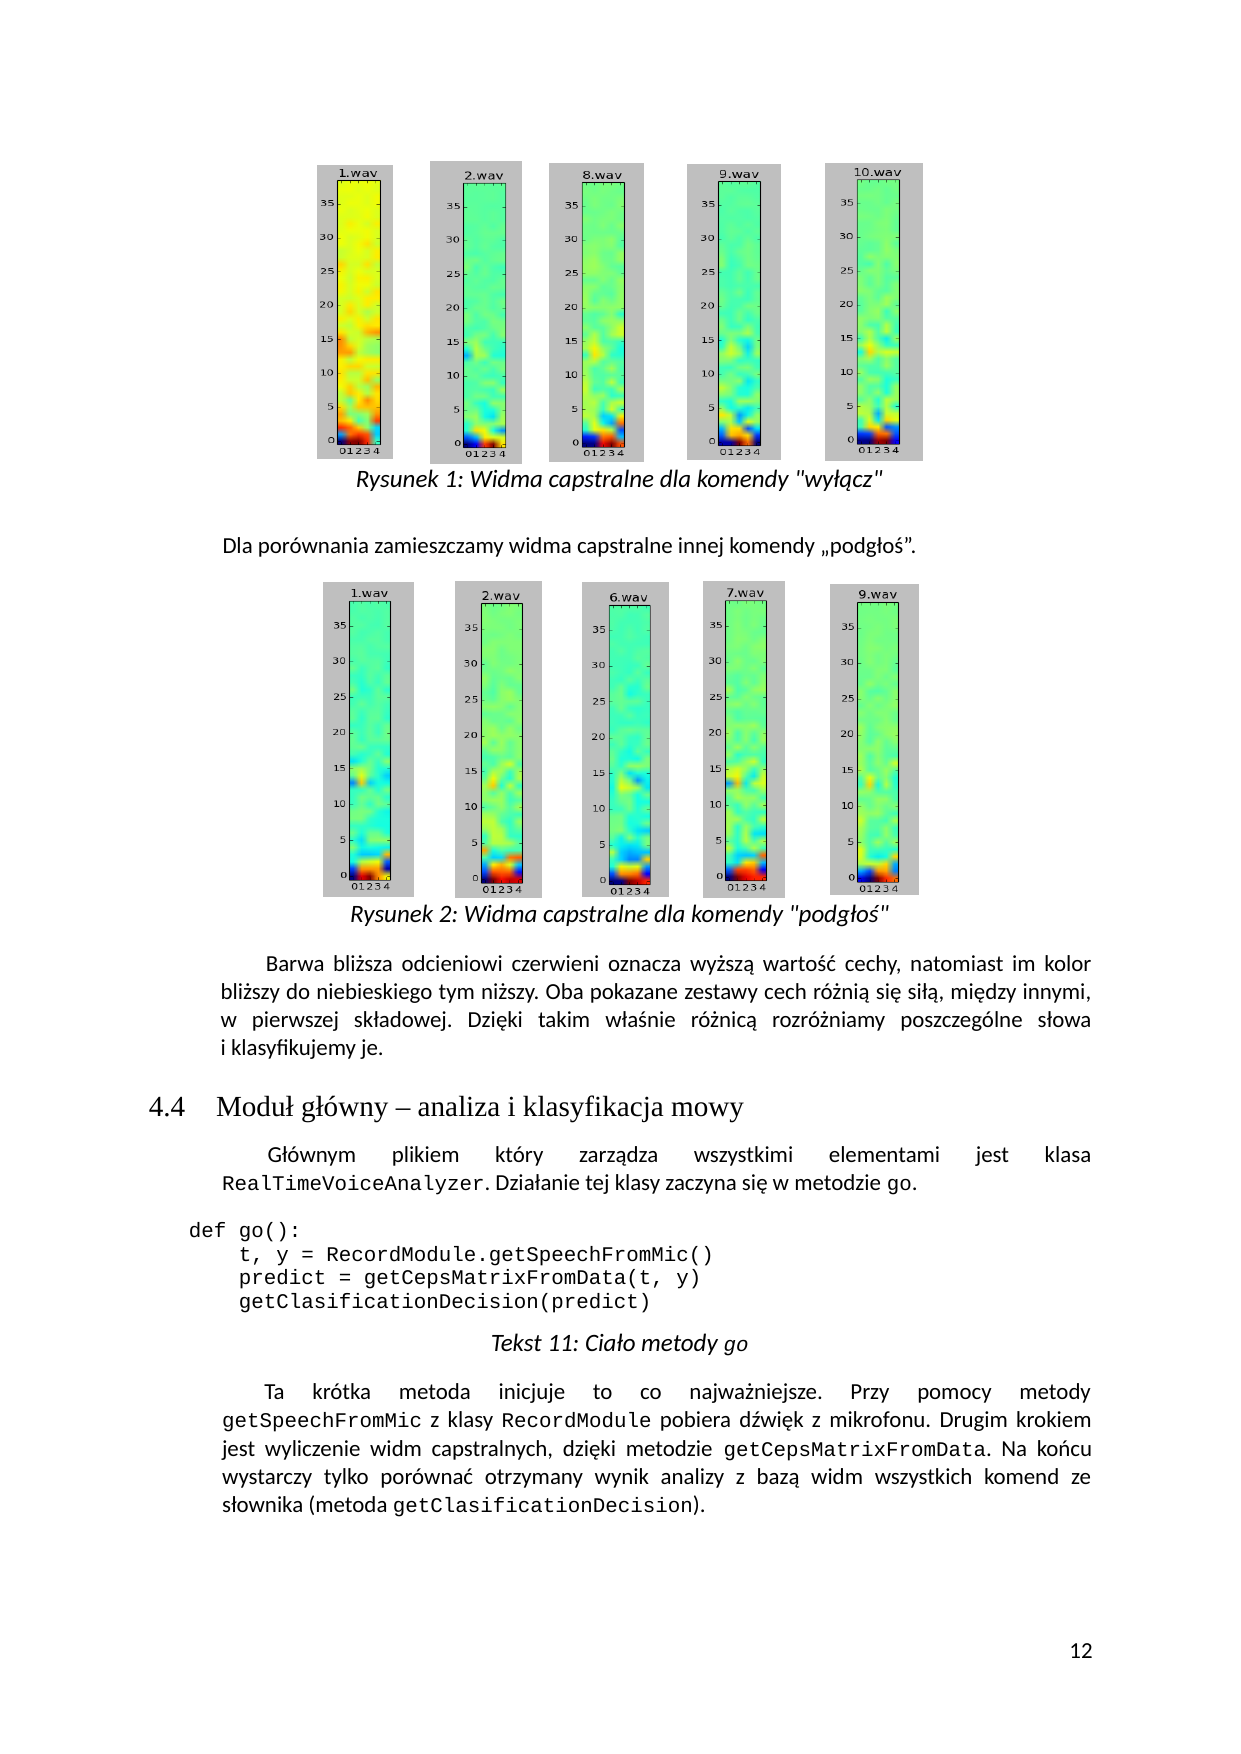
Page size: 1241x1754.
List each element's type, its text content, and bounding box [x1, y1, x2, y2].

picture [430, 161, 522, 464]
picture [549, 163, 644, 462]
text getClasificationDecision(predict) [189, 1291, 1052, 1314]
text t, y = RecordModule.getSpeechFromMic() [189, 1243, 1052, 1267]
picture [323, 582, 414, 897]
text Ta krótka metoda inicjuje to co najważniejsze. Przy pomocy metody getSpeechFromMic z klasy RecordModule pobiera dźwięk z mikrofonu. Drugim krokiem jest wyliczenie widm capstralnych, dzięki metodzie getCepsMatrixFromData. Na końcu wystarczy tylko porównać otrzymany wynik analizy z bazą widm wszystkich komend ze słownika (metoda getClasificationDecision). [189, 1208, 1092, 1519]
picture [455, 581, 542, 898]
text Tekst 11: Ciało metody go [189, 1327, 1052, 1357]
picture [317, 165, 393, 459]
picture [703, 581, 785, 898]
text def go(): [189, 1220, 1052, 1243]
picture [825, 163, 923, 461]
text Barwa bliższa odcieniowi czerwieni oznacza wyższą wartość cechy, natomiast im kolor bliższy do niebieskiego tym niższy. Oba pokazane zestawy cech różnią się siłą, między innymi, w pierwszej składowej. Dzięki takim właśnie różnicą rozróżniamy poszczególne słowa i klasyfikujemy je. [220, 559, 1092, 1061]
subtitle Moduł główny – analiza i klasyfikacja mowy [148, 1089, 1092, 1123]
picture [582, 582, 669, 897]
text Dla porównania zamieszczamy widma capstralne innej komendy „podgłoś”. [148, 148, 1092, 559]
text Rysunek 2: Widma capstralne dla komendy "podgłoś" [279, 898, 962, 928]
text Głównym plikiem który zarządza wszystkimi elementami jest klasa RealTimeVoiceAnalyzer. Działanie tej klasy zaczyna się w metodzie go. [222, 1140, 1092, 1196]
picture [830, 584, 919, 895]
text predict = getCepsMatrixFromData(t, y) [189, 1267, 1052, 1291]
picture [687, 164, 781, 460]
text Rysunek 1: Widma capstralne dla komendy "wyłącz" [277, 464, 964, 494]
